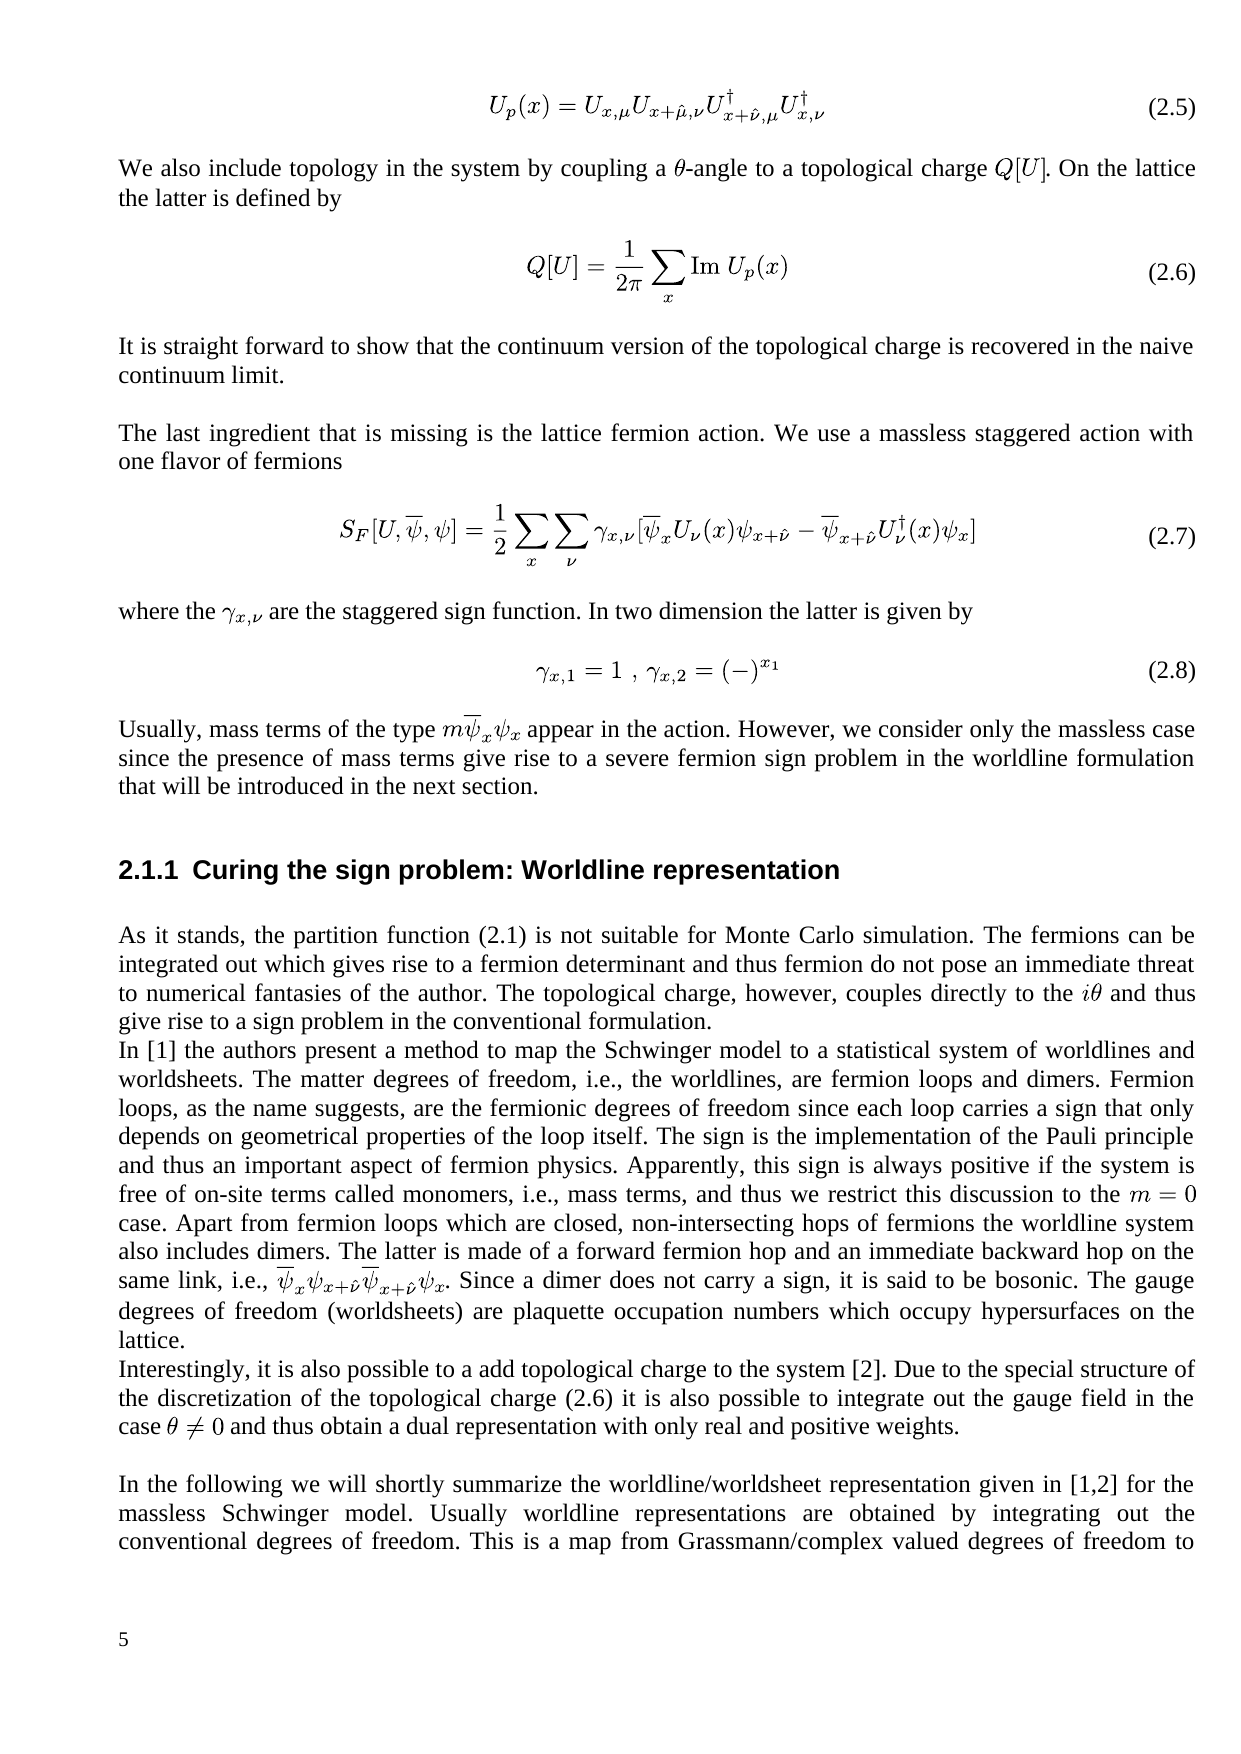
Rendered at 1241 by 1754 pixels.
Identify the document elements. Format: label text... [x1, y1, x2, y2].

text (2.8) [118, 655, 1196, 685]
text We also include topology in the system by coupling a -angle to a topological charge . On the lattice the latter is defined by [118, 153, 1196, 211]
text The last ingredient that is missing is the lattice fermion action. We use a massless staggered action with one flavor of fermions [118, 418, 1196, 475]
text It is straight forward to show that the continuum version of the topological charge is recovered in the naive continuum limit. [118, 331, 1196, 389]
subtitle Curing the sign problem: Worldline representation [118, 854, 1196, 885]
text Usually, mass terms of the type appear in the action. However, we consider only the massless case since the presence of mass terms give rise to a severe fermion sign problem in the worldline formulation that will be introduced in the next section. [118, 713, 1196, 800]
text In [1] the authors present a method to map the Schwinger model to a statistical system of worldlines and worldsheets. The matter degrees of freedom, i.e., the worldlines, are fermion loops and dimers. Fermion loops, as the name suggests, are the fermionic degrees of freedom since each loop carries a sign that only depends on geometrical properties of the loop itself. The sign is the implementation of the Pauli principle and thus an important aspect of fermion physics. Apparently, this sign is always positive if the system is free of on-site terms called monomers, i.e., mass terms, and thus we restrict this discussion to the case. Apart from fermion loops which are closed, non-intersecting hops of fermions the worldline system also includes dimers. The latter is made of a forward fermion hop and an immediate backward hop on the same link, i.e., . Since a dimer does not carry a sign, it is said to be bosonic. The gauge degrees of freedom (worldsheets) are plaquette occupation numbers which occupy hypersurfaces on the lattice. [118, 1035, 1196, 1354]
text As it stands, the partition function (2.1) is not suitable for Monte Carlo simulation. The fermions can be integrated out which gives rise to a fermion determinant and thus fermion do not pose an immediate threat to numerical fantasies of the author. The topological charge, however, couples directly to the and thus give rise to a sign problem in the conventional formulation. [118, 920, 1196, 1035]
text (2.7) [572, 504, 1196, 566]
text [118, 89, 762, 124]
text (2.6) [631, 240, 1196, 303]
text In the following we will shortly summarize the worldline/worldsheet representation given in [1,2] for the massless Schwinger model. Usually worldline representations are obtained by integrating out the conventional degrees of freedom. This is a map from Grassmann/complex valued degrees of freedom to [118, 1469, 1196, 1555]
text [118, 240, 664, 303]
text (2.5) [769, 89, 1196, 124]
text Interestingly, it is also possible to a add topological charge to the system [2]. Due to the special structure of the discretization of the topological charge (2.6) it is also possible to integrate out the gauge field in the case and thus obtain a dual representation with only real and positive weights. [118, 1354, 1196, 1440]
text [118, 504, 526, 566]
text where the are the staggered sign function. In two dimension the latter is given by [118, 595, 1196, 626]
